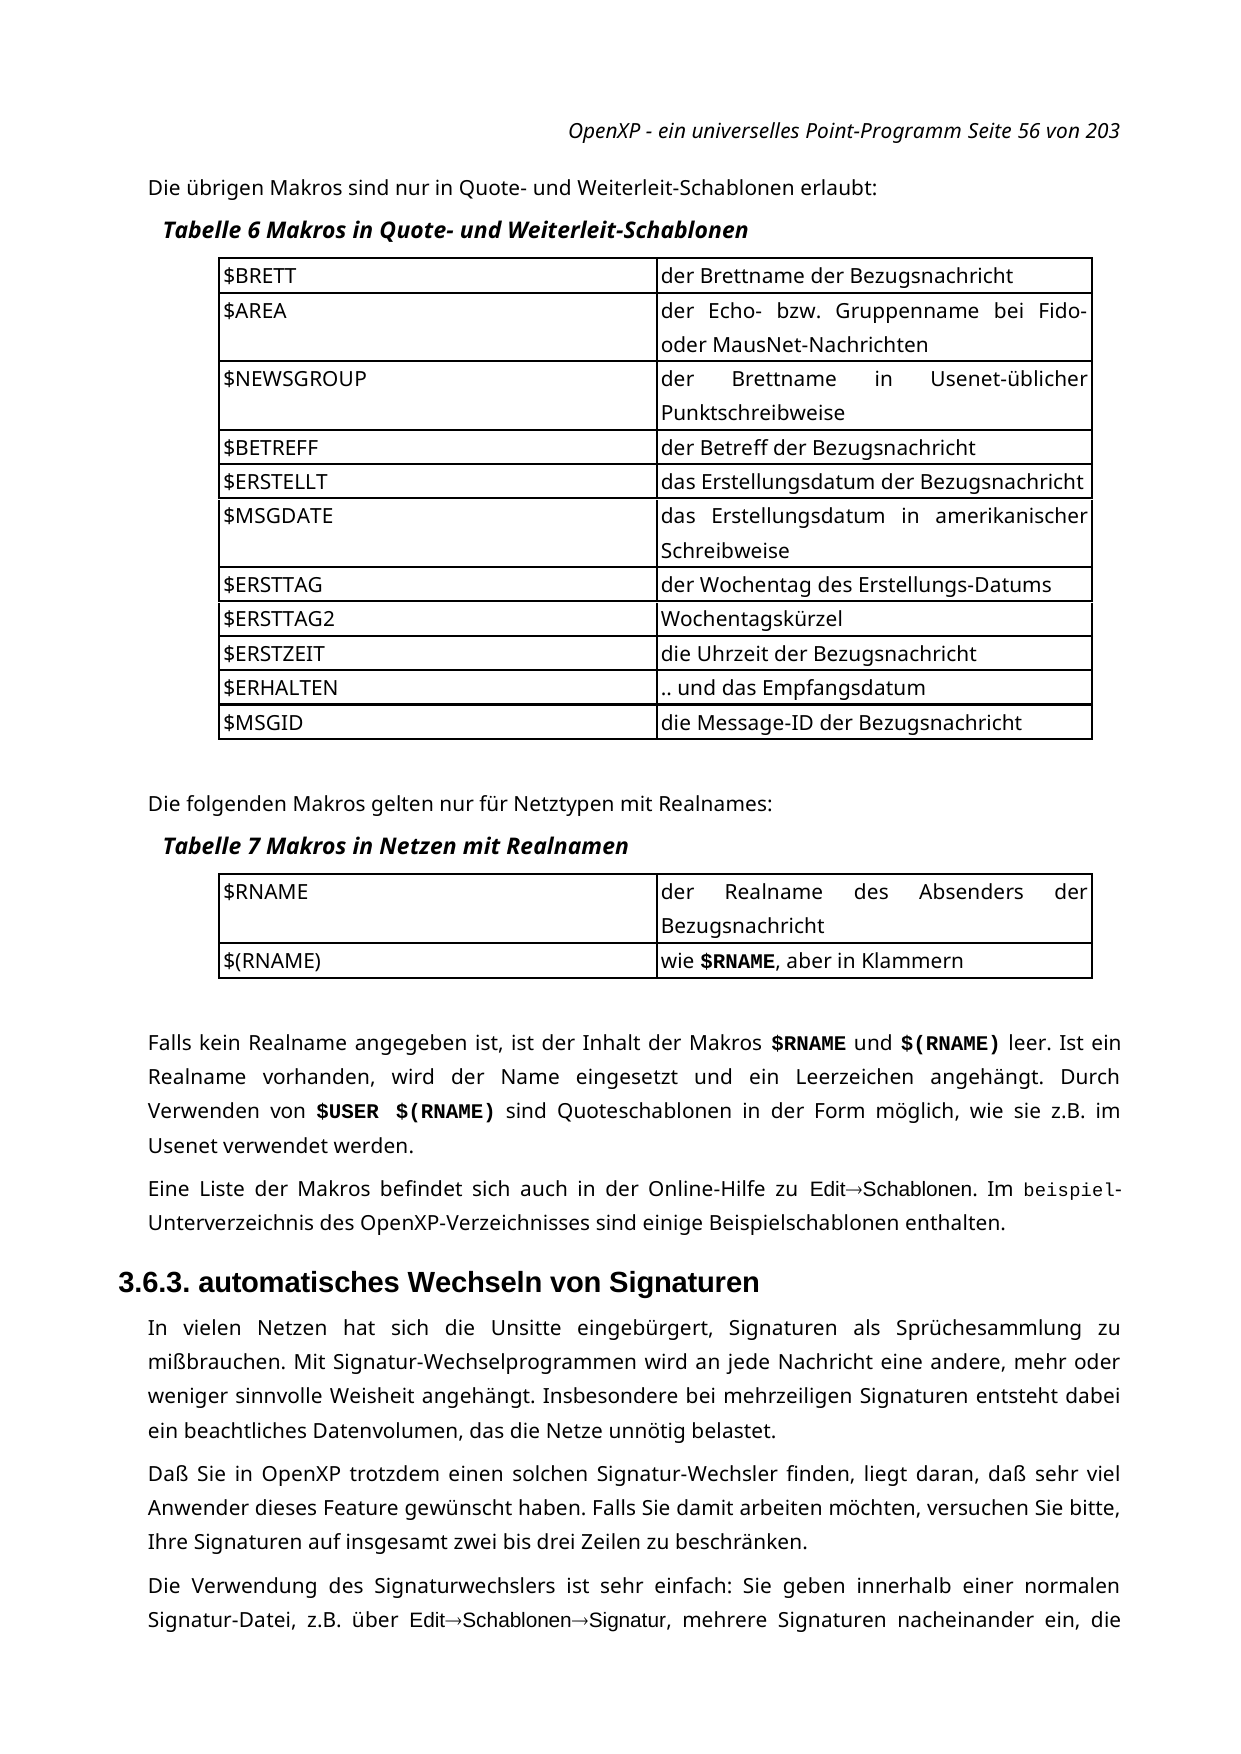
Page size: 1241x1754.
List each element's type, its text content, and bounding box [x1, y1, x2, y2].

table_cell wie $RNAME, aber in Klammern [658, 944, 1091, 977]
text Tabelle 6 Makros in Quote- und Weiterleit-Schablonen [162, 214, 1122, 245]
text Eine Liste der Makros befindet sich auch in der Online-Hilfe zu Edit®Schablonen. Im beispiel-Unterverzeichnis des OpenXP-Verzeichnisses sind einige Beispielschablonen enthalten. [148, 1174, 1122, 1237]
text Daß Sie in OpenXP trotzdem einen solchen Signatur-Wechsler finden, liegt daran, daß sehr viel Anwender dieses Feature gewünscht haben. Falls Sie damit arbeiten möchten, versuchen Sie bitte, Ihre Signaturen auf insgesamt zwei bis drei Zeilen zu beschränken. [148, 1459, 1122, 1556]
table_cell das Erstellungsdatum in amerikanischer Schreibweise [658, 500, 1091, 566]
table_cell .. und das Empfangsdatum [658, 671, 1091, 703]
text Tabelle 7 Makros in Netzen mit Realnamen [162, 830, 1122, 861]
table_cell $ERHALTEN [220, 671, 656, 703]
table_cell $ERSTZEIT [220, 637, 656, 669]
table_cell $BETREFF [220, 431, 656, 463]
table_cell das Erstellungsdatum der Bezugsnachricht [658, 465, 1091, 497]
text Die Verwendung des Signaturwechslers ist sehr einfach: Sie geben innerhalb einer normalen Signatur-Datei, z.B. über Edit®Schablonen®Signatur, mehrere Signaturen nacheinander ein, die [148, 1571, 1122, 1633]
table_cell Wochentagskürzel [658, 603, 1091, 635]
table_cell $ERSTTAG [220, 568, 656, 600]
table_cell die Uhrzeit der Bezugsnachricht [658, 637, 1091, 669]
table_cell $(RNAME) [220, 944, 656, 977]
table_cell $MSGID [220, 706, 656, 738]
table_cell der Echo- bzw. Gruppenname bei Fido- oder MausNet-Nachrichten [658, 294, 1091, 360]
table_cell $ERSTTAG2 [220, 603, 656, 635]
table_header der Brettname der Bezugsnachricht [658, 259, 1091, 292]
table_cell der Betreff der Bezugsnachricht [658, 431, 1091, 463]
table_cell der Wochentag des Erstellungs-Datums [658, 568, 1091, 600]
table_cell $AREA [220, 294, 656, 360]
table_cell die Message-ID der Bezugsnachricht [658, 706, 1091, 738]
table_cell $ERSTELLT [220, 465, 656, 497]
text Falls kein Realname angegeben ist, ist der Inhalt der Makros $RNAME und $(RNAME) leer. Ist ein Realname vorhanden, wird der Name eingesetzt und ein Leerzeichen angehängt. Durch Verwenden von $USER $(RNAME) sind Quoteschablonen in der Form möglich, wie sie z.B. im Usenet verwendet werden. [148, 1027, 1122, 1159]
table_header $BRETT [220, 259, 656, 292]
table_header $RNAME [220, 875, 656, 942]
table_cell $NEWSGROUP [220, 362, 656, 429]
text Die übrigen Makros sind nur in Quote- und Weiterleit-Schablonen erlaubt: [148, 173, 1122, 201]
text Die folgenden Makros gelten nur für Netztypen mit Realnames: [148, 789, 1122, 817]
table_cell $MSGDATE [220, 500, 656, 566]
text In vielen Netzen hat sich die Unsitte eingebürgert, Signaturen als Sprüchesammlung zu mißbrauchen. Mit Signatur-Wechselprogrammen wird an jede Nachricht eine andere, mehr oder weniger sinnvolle Weisheit angehängt. Insbesondere bei mehrzeiligen Signaturen entsteht dabei ein beachtliches Datenvolumen, das die Netze unnötig belastet. [148, 1313, 1122, 1444]
subtitle 3.6.3. automatisches Wechseln von Signaturen [118, 1259, 1122, 1298]
table_cell der Brettname in Usenet-üblicher Punktschreibweise [658, 362, 1091, 429]
table_header der Realname des Absenders der Bezugsnachricht [658, 875, 1091, 942]
